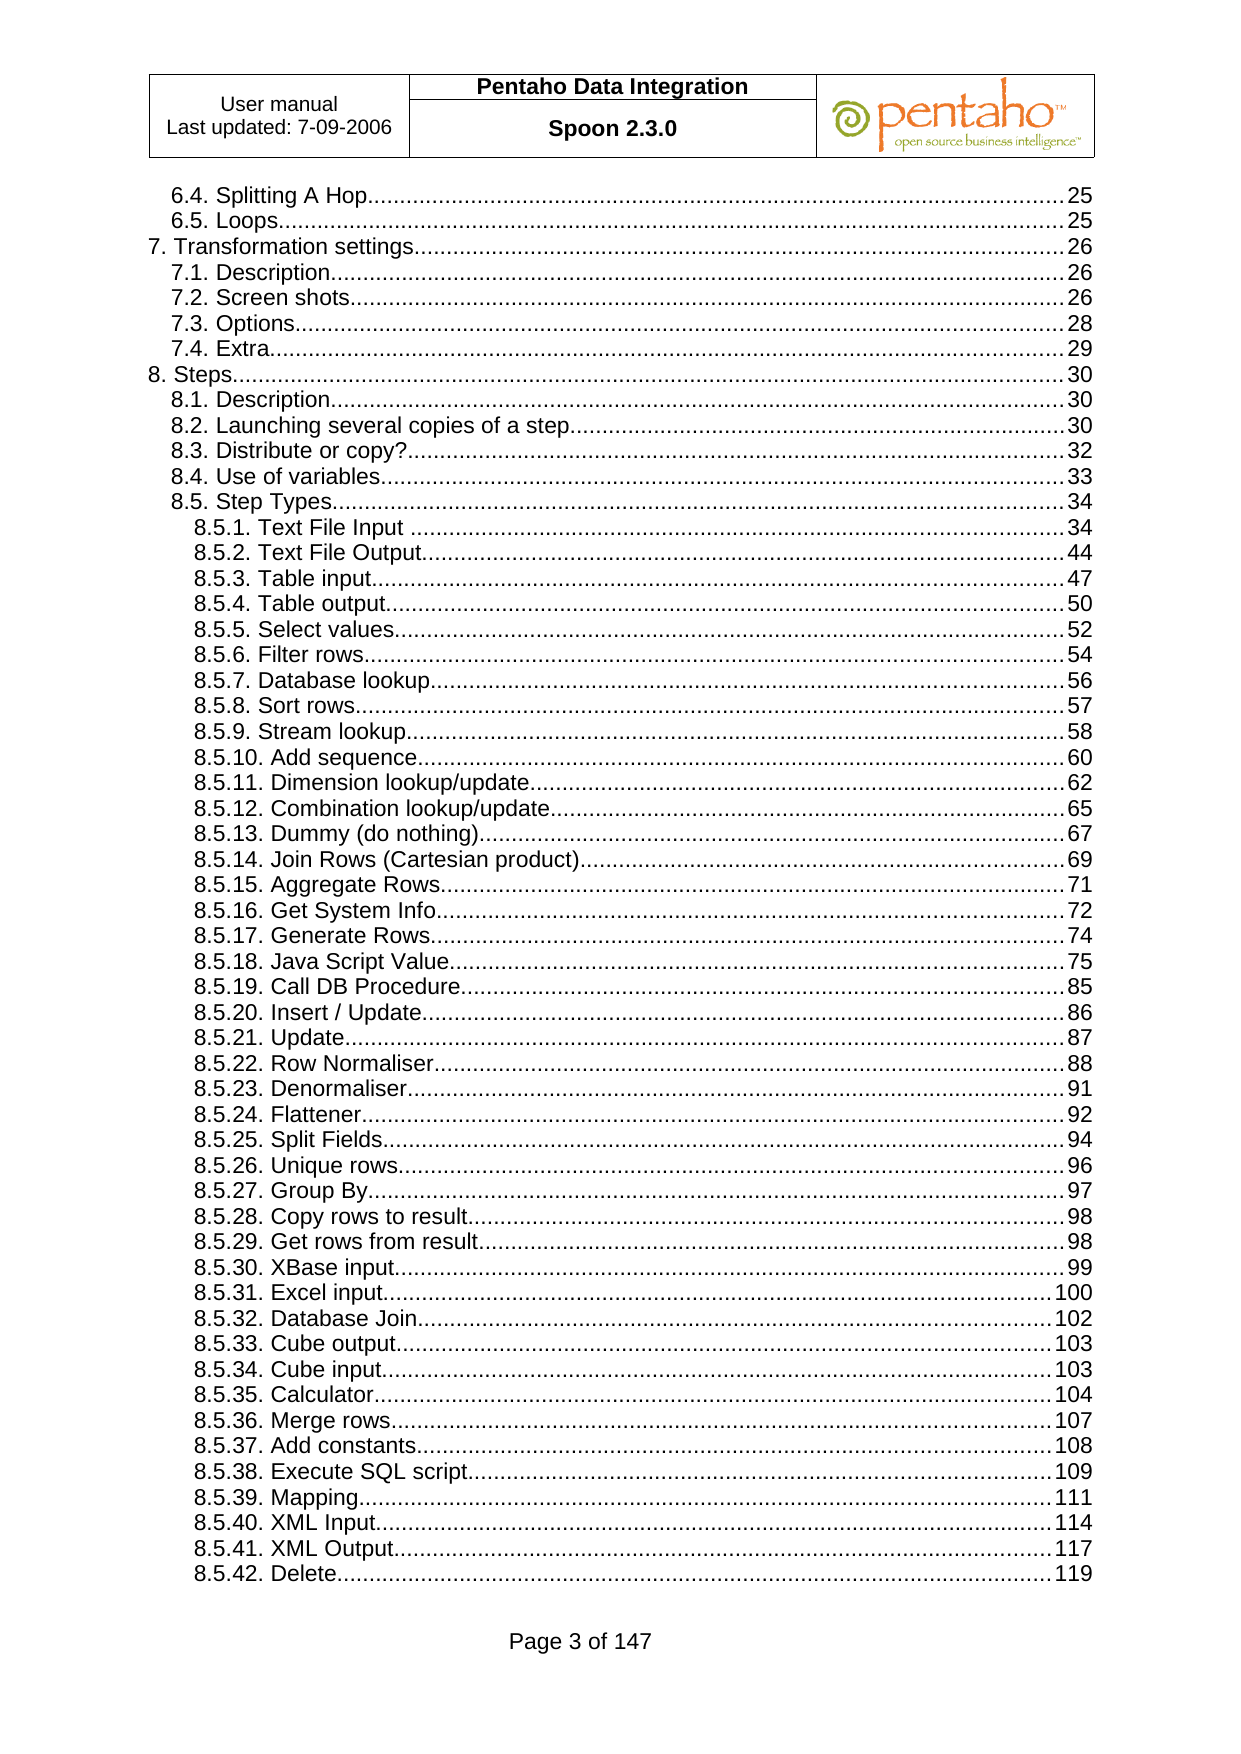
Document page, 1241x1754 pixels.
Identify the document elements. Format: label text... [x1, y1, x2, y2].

text 8.5.15. Aggregate Rows 71 [193, 872, 1092, 897]
text 7.1. Description 26 [171, 259, 1092, 285]
text 6.5. Loops 25 [171, 208, 1092, 234]
text 8.5.12. Combination lookup/update 65 [193, 795, 1092, 821]
text 8.5.36. Merge rows 107 [193, 1408, 1092, 1433]
text 8.5.37. Add constants 108 [193, 1433, 1092, 1459]
text 8.4. Use of variables 33 [171, 463, 1092, 489]
text 8.5.33. Cube output 103 [193, 1331, 1092, 1357]
text 7.4. Extra 29 [171, 336, 1092, 361]
text 8.1. Description 30 [171, 387, 1092, 412]
text 8.5.20. Insert / Update 86 [193, 999, 1092, 1025]
text 8.5.6. Filter rows 54 [193, 642, 1092, 668]
text 6.4. Splitting A Hop 25 [171, 183, 1092, 208]
text 8.5.30. XBase input 99 [193, 1254, 1092, 1280]
text 8.5.21. Update 87 [193, 1025, 1092, 1050]
text 8.5.35. Calculator 104 [193, 1382, 1092, 1408]
text 8.5.16. Get System Info 72 [193, 897, 1092, 923]
text 7.3. Options 28 [171, 310, 1092, 336]
text 8.5.23. Denormaliser 91 [193, 1076, 1092, 1101]
text 8.5.2. Text File Output 44 [193, 540, 1092, 566]
text 8.5.5. Select values 52 [193, 617, 1092, 642]
text 8.5.26. Unique rows 96 [193, 1152, 1092, 1178]
text 8.3. Distribute or copy? 32 [171, 438, 1092, 463]
text 8.5.29. Get rows from result 98 [193, 1229, 1092, 1254]
text 8.5.27. Group By 97 [193, 1178, 1092, 1203]
text 8.5.8. Sort rows 57 [193, 693, 1092, 719]
text 8.5.19. Call DB Procedure 85 [193, 974, 1092, 999]
text 8. Steps 30 [148, 361, 1092, 387]
text 8.5.18. Java Script Value 75 [193, 948, 1092, 974]
text 8.5.1. Text File Input 34 [193, 514, 1092, 540]
text 8.5.25. Split Fields 94 [193, 1127, 1092, 1152]
text 8.5.31. Excel input 100 [193, 1280, 1092, 1306]
text 8.5.9. Stream lookup 58 [193, 719, 1092, 744]
text 8.5. Step Types 34 [171, 489, 1092, 514]
text 8.5.24. Flattener 92 [193, 1101, 1092, 1127]
text 8.5.40. XML Input 114 [193, 1510, 1092, 1535]
text 8.5.41. XML Output 117 [193, 1535, 1092, 1561]
text 8.5.4. Table output 50 [193, 591, 1092, 617]
text 8.5.14. Join Rows (Cartesian product) 69 [193, 846, 1092, 872]
text 8.5.13. Dummy (do nothing) 67 [193, 821, 1092, 846]
text 8.5.7. Database lookup 56 [193, 668, 1092, 693]
text 8.5.28. Copy rows to result 98 [193, 1203, 1092, 1229]
text 8.5.10. Add sequence 60 [193, 744, 1092, 770]
text 8.5.3. Table input 47 [193, 566, 1092, 591]
text 8.5.17. Generate Rows 74 [193, 923, 1092, 948]
text 8.5.34. Cube input 103 [193, 1357, 1092, 1382]
text 8.2. Launching several copies of a step 30 [171, 412, 1092, 438]
text 8.5.39. Mapping 111 [193, 1484, 1092, 1510]
text 8.5.38. Execute SQL script 109 [193, 1459, 1092, 1484]
text 8.5.42. Delete 119 [193, 1561, 1092, 1586]
text 8.5.11. Dimension lookup/update 62 [193, 770, 1092, 795]
text 8.5.32. Database Join 102 [193, 1306, 1092, 1331]
text 8.5.22. Row Normaliser 88 [193, 1050, 1092, 1076]
text 7. Transformation settings 26 [148, 234, 1092, 259]
text 7.2. Screen shots 26 [171, 285, 1092, 310]
